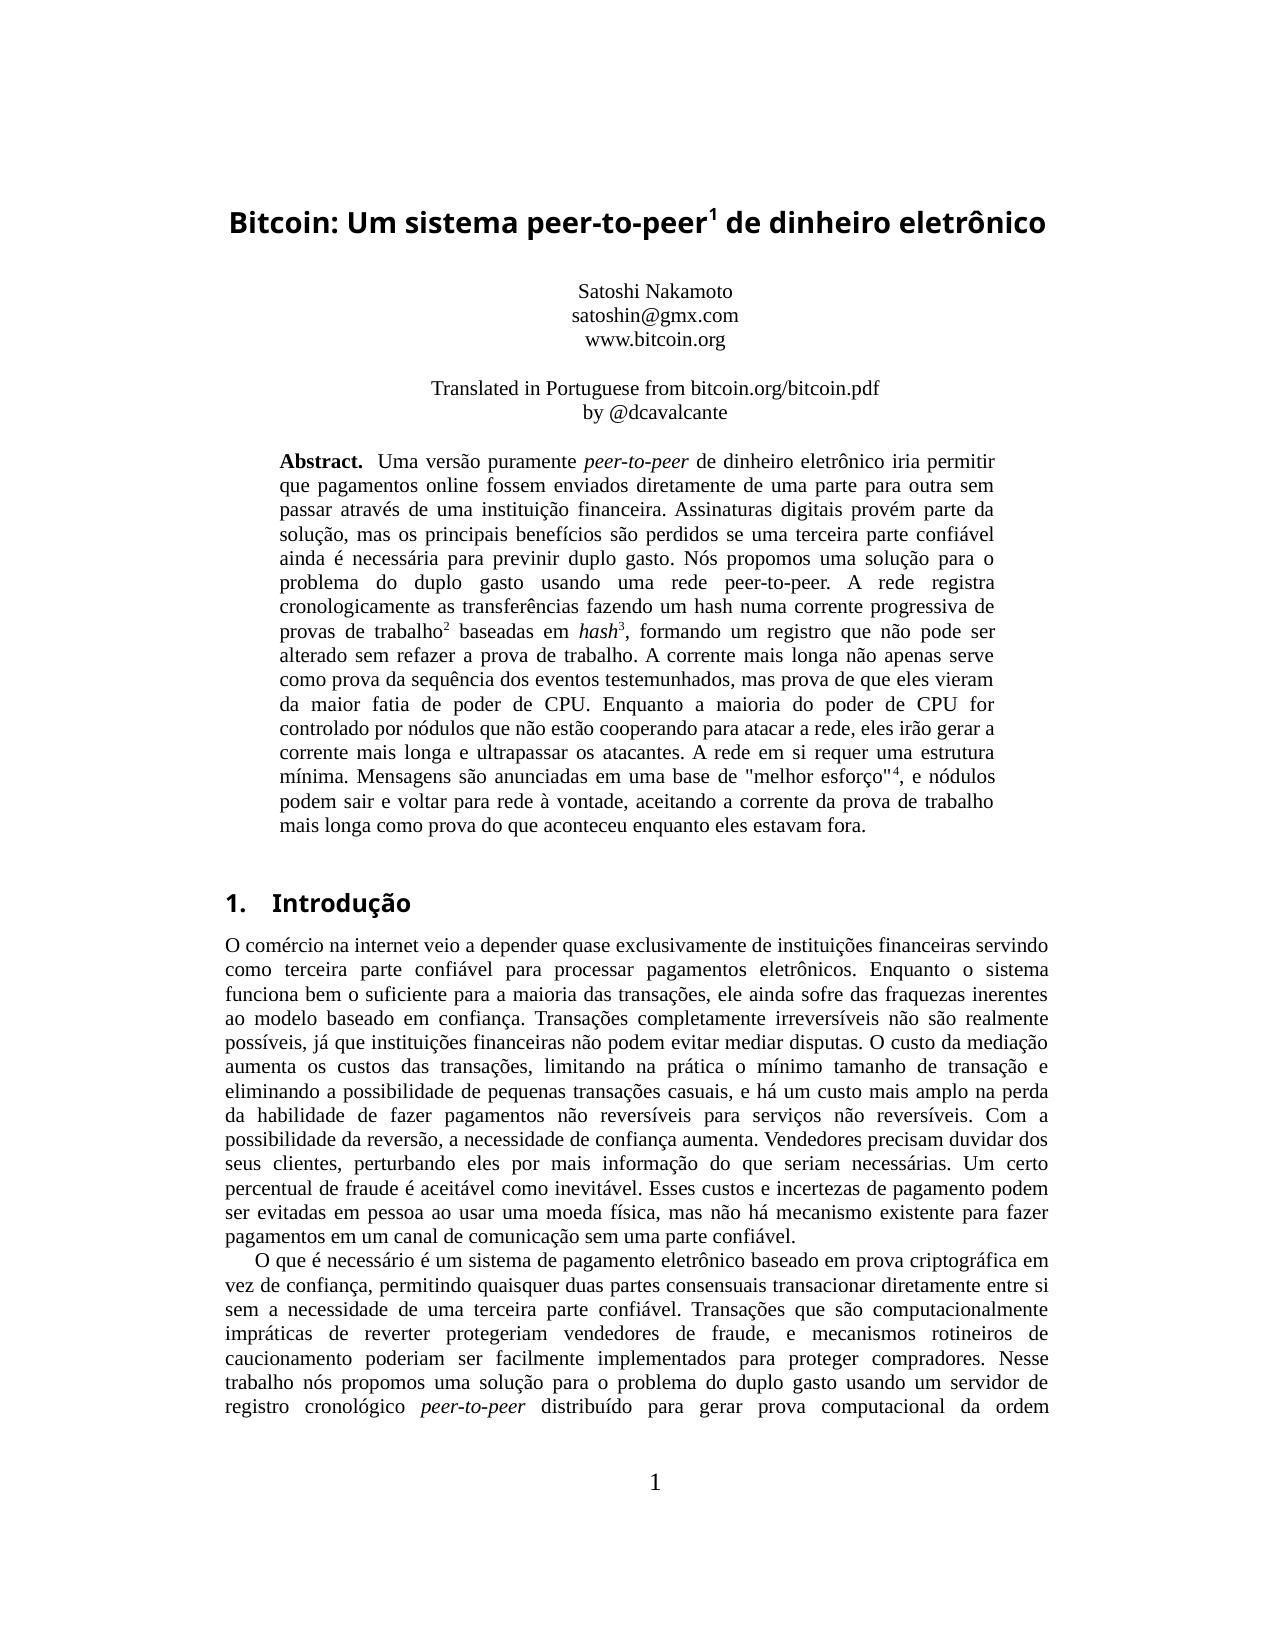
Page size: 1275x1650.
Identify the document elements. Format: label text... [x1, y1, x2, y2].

subtitle 1. Introdução [225, 886, 1050, 920]
text Translated in Portuguese from bitcoin.org/bitcoin.pdf [260, 376, 1050, 400]
text by @dcavalcante [260, 400, 1050, 424]
text Abstract. Uma versão puramente peer-to-peer de dinheiro eletrônico iria permitir que pagamentos online fossem enviados diretamente de uma parte para outra sem passar através de uma instituição financeira. Assinaturas digitais provém parte da solução, mas os principais benefícios são perdidos se uma terceira parte confiável ainda é necessária para previnir duplo gasto. Nós propomos uma solução para o problema do duplo gasto usando uma rede peer-to-peer. A rede registra cronologicamente as transferências fazendo um hash numa corrente progressiva de provas de trabalho2 baseadas em hash3, formando um registro que não pode ser alterado sem refazer a prova de trabalho. A corrente mais longa não apenas serve como prova da sequência dos eventos testemunhados, mas prova de que eles vieram da maior fatia de poder de CPU. Enquanto a maioria do poder de CPU for controlado por nódulos que não estão cooperando para atacar a rede, eles irão gerar a corrente mais longa e ultrapassar os atacantes. A rede em si requer uma estrutura mínima. Mensagens são anunciadas em uma base de "melhor esforço"4, e nódulos podem sair e voltar para rede à vontade, aceitando a corrente da prova de trabalho mais longa como prova do que aconteceu enquanto eles estavam fora. [279, 448, 996, 837]
subtitle Bitcoin: Um sistema peer-to-peer1 de dinheiro eletrônico [225, 202, 1050, 242]
text O comércio na internet veio a depender quase exclusivamente de instituições financeiras servindo como terceira parte confiável para processar pagamentos eletrônicos. Enquanto o sistema funciona bem o suficiente para a maioria das transações, ele ainda sofre das fraquezas inerentes ao modelo baseado em confiança. Transações completamente irreversíveis não são realmente possíveis, já que instituições financeiras não podem evitar mediar disputas. O custo da mediação aumenta os custos das transações, limitando na prática o mínimo tamanho de transação e eliminando a possibilidade de pequenas transações casuais, e há um custo mais amplo na perda da habilidade de fazer pagamentos não reversíveis para serviços não reversíveis. Com a possibilidade da reversão, a necessidade de confiança aumenta. Vendedores precisam duvidar dos seus clientes, perturbando eles por mais informação do que seriam necessárias. Um certo percentual de fraude é aceitável como inevitável. Esses custos e incertezas de pagamento podem ser evitadas em pessoa ao usar uma moeda física, mas não há mecanismo existente para fazer pagamentos em um canal de comunicação sem uma parte confiável. [225, 933, 1050, 1248]
text O que é necessário é um sistema de pagamento eletrônico baseado em prova criptográfica em vez de confiança, permitindo quaisquer duas partes consensuais transacionar diretamente entre si sem a necessidade de uma terceira parte confiável. Transações que são computacionalmente impráticas de reverter protegeriam vendedores de fraude, e mecanismos rotineiros de caucionamento poderiam ser facilmente implementados para proteger compradores. Nesse trabalho nós propomos uma solução para o problema do duplo gasto usando um servidor de registro cronológico peer-to-peer distribuído para gerar prova computacional da ordem [225, 1248, 1050, 1418]
text Satoshi Nakamoto [260, 279, 1050, 303]
text www.bitcoin.org [260, 327, 1050, 351]
text satoshin@gmx.com [260, 303, 1050, 327]
